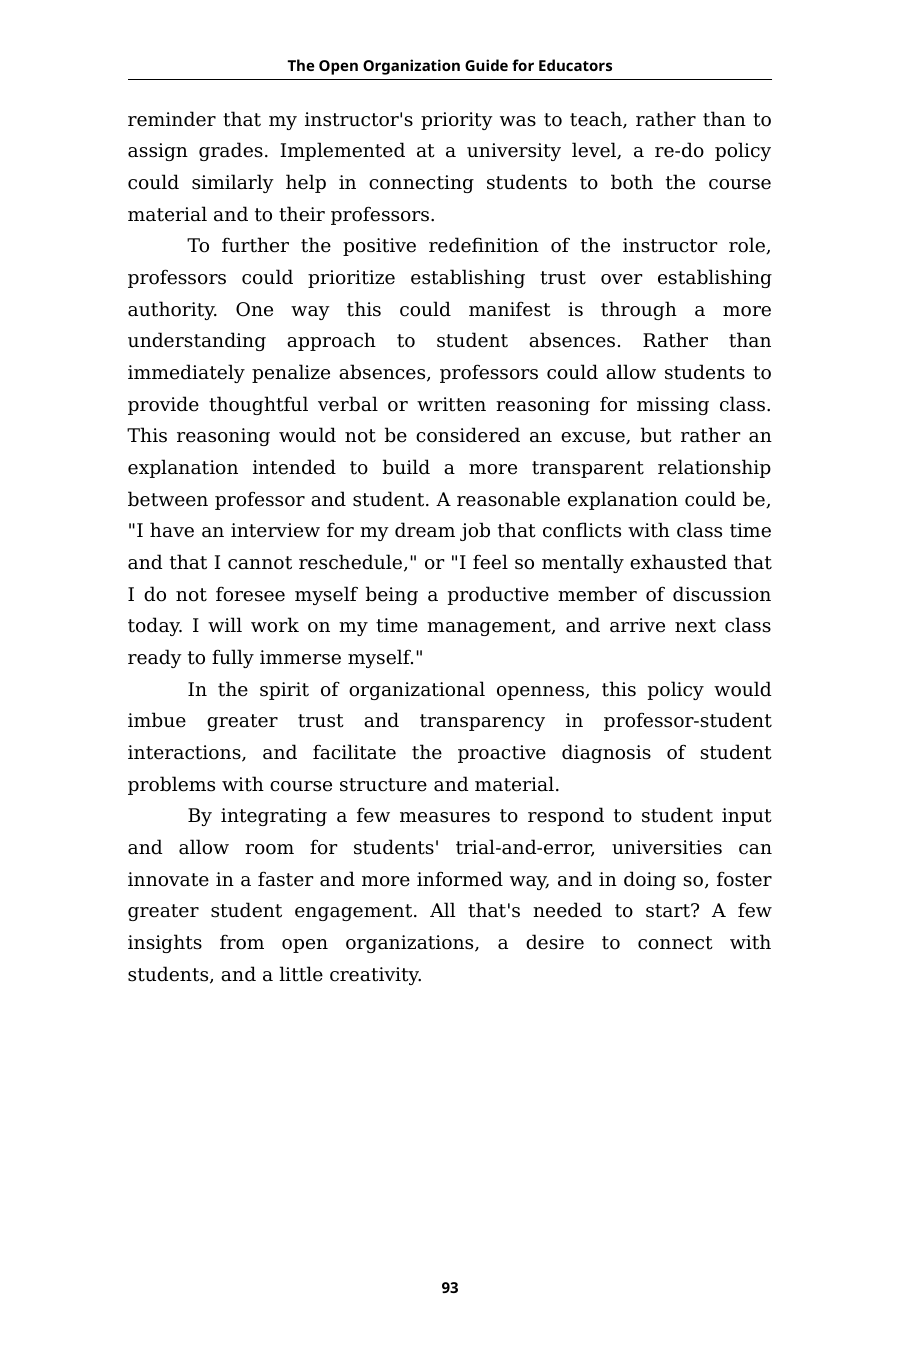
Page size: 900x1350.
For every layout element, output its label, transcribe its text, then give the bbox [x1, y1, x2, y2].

text To further the positive redefinition of the instructor role, professors could prioritize establishing trust over establishing authority. One way this could manifest is through a more understanding approach to student absences. Rather than immediately penalize absences, professors could allow students to provide thoughtful verbal or written reasoning for missing class. This reasoning would not be considered an excuse, but rather an explanation intended to build a more transparent relationship between professor and student. A reasonable explanation could be, "I have an interview for my dream job that conflicts with class time and that I cannot reschedule," or "I feel so mentally exhausted that I do not foresee myself being a productive member of discussion today. I will work on my time management, and arrive next class ready to fully immerse myself." [127, 235, 772, 669]
text In the spirit of organizational openness, this policy would imbue greater trust and transparency in professor-student interactions, and facilitate the proactive diagnosis of student problems with course structure and material. [127, 679, 772, 796]
text reminder that my instructor's priority was to teach, rather than to assign grades. Implemented at a university level, a re-do policy could similarly help in connecting students to both the course material and to their professors. [127, 109, 772, 226]
text By integrating a few measures to respond to student input and allow room for students' trial-and-error, universities can innovate in a faster and more informed way, and in doing so, foster greater student engagement. All that's needed to start? A few insights from open organizations, a desire to connect with students, and a little creativity. [127, 805, 772, 986]
